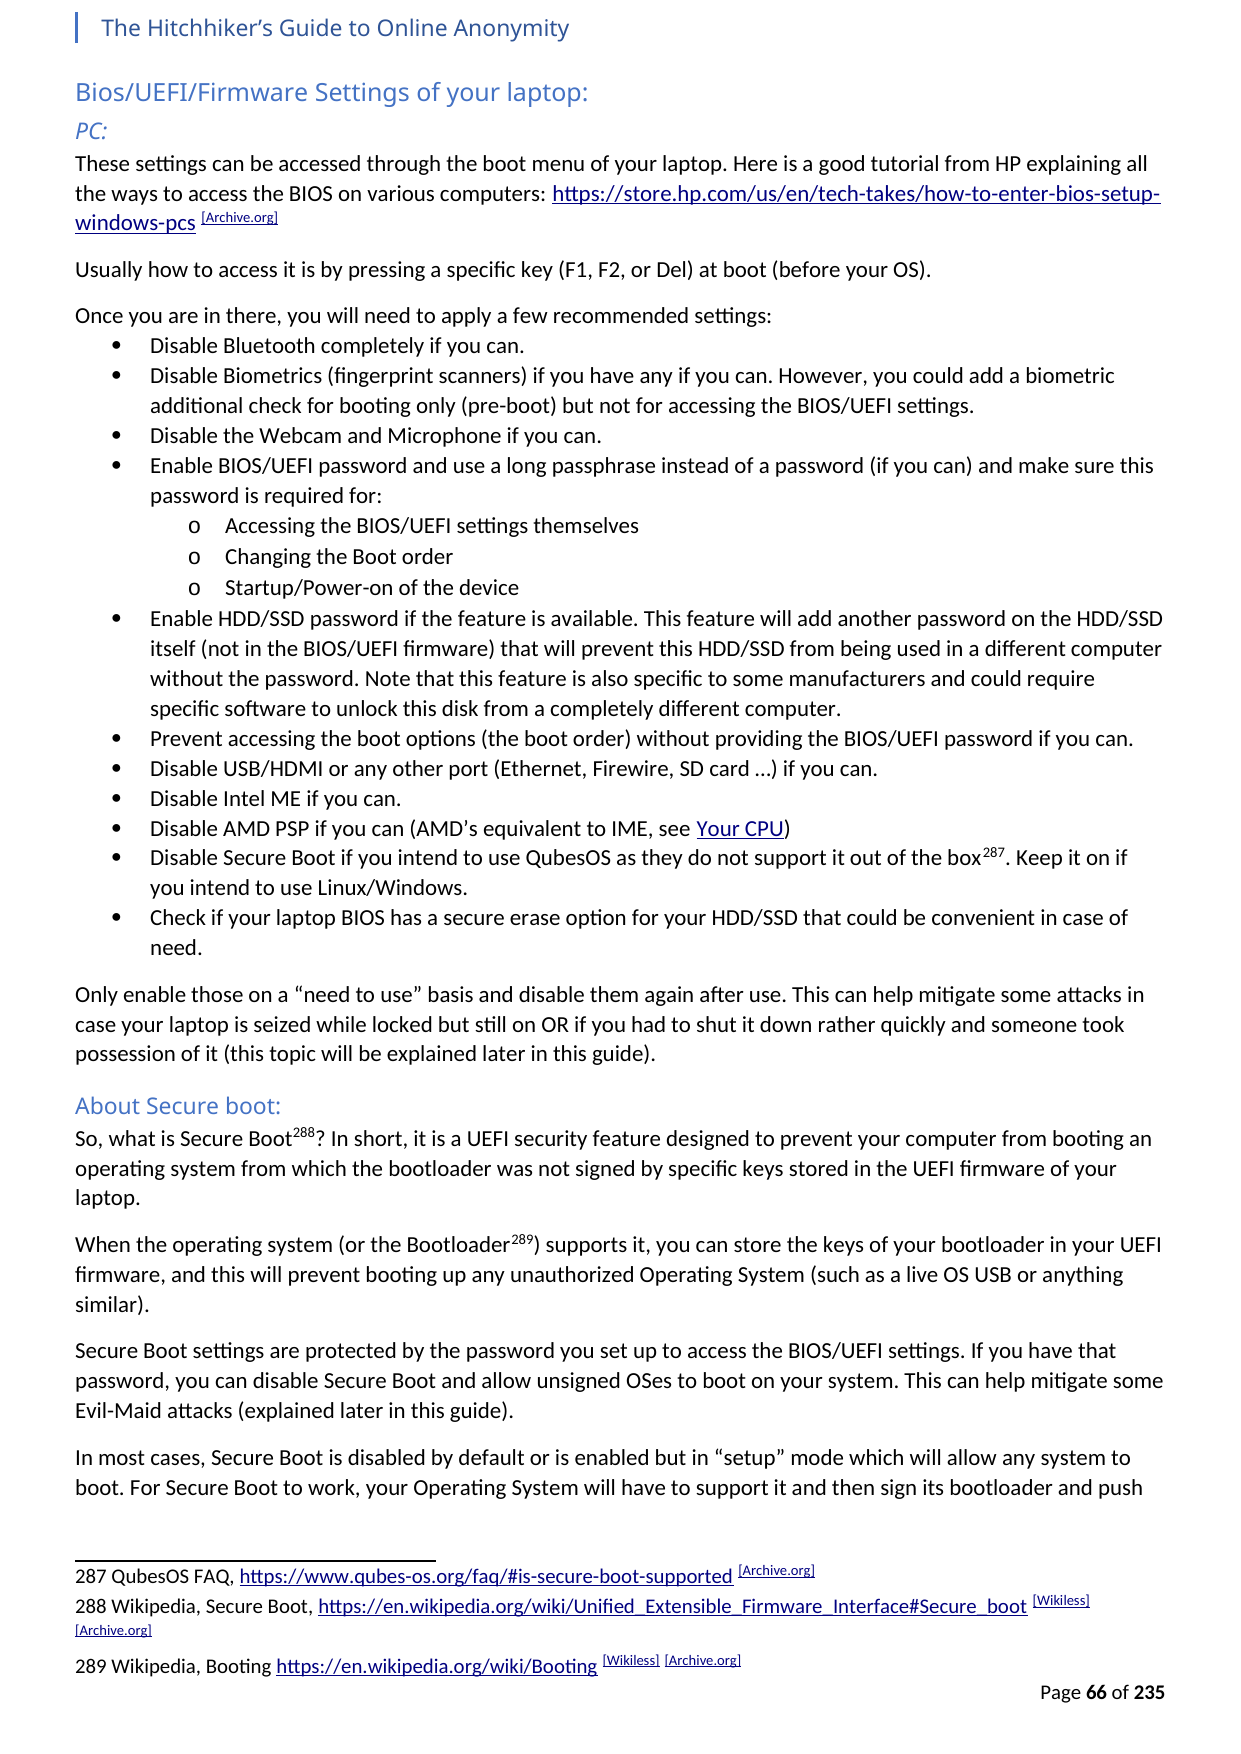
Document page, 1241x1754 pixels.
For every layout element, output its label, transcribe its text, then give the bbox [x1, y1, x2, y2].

list Disable Intel ME if you can. [112, 784, 1165, 812]
list Disable Secure Boot if you intend to use QubesOS as they do not support it out of the box. Keep it on if you intend to use Linux/Windows. [112, 843, 1165, 901]
list Disable the Webcam and Microphone if you can. [112, 421, 1165, 449]
text These settings can be accessed through the boot menu of your laptop. Here is a good tutorial from HP explaining all the ways to access the BIOS on various computers: https://store.hp.com/us/en/tech-takes/how-to-enter-bios-setup-windows-pcs [Archive.org] [75, 149, 1165, 237]
list Accessing the BIOS/UEFI settings themselves [187, 511, 1165, 540]
text In most cases, Secure Boot is disabled by default or is enabled but in “setup” mode which will allow any system to boot. For Secure Boot to work, your Operating System will have to support it and then sign its bootloader and push [75, 1443, 1165, 1501]
text Usually how to access it is by pressing a specific key (F1, F2, or Del) at boot (before your OS). [75, 255, 1165, 283]
text Once you are in there, you will need to apply a few recommended settings: [75, 302, 1165, 330]
text Only enable those on a “need to use” basis and disable them again after use. This can help mitigate some attacks in case your laptop is seized while locked but still on OR if you had to shut it down rather quickly and someone took possession of it (this topic will be explained later in this guide). [75, 980, 1165, 1068]
list Disable USB/HDMI or any other port (Ethernet, Firewire, SD card …) if you can. [112, 754, 1165, 782]
text Wikipedia, Secure Boot, https://en.wikipedia.org/wiki/Unified_Extensible_Firmware_Interface#Secure_boot [Wikiless] [Archive.org] [75, 1591, 1165, 1649]
list Disable Bluetooth completely if you can. [112, 332, 1165, 359]
list Enable BIOS/UEFI password and use a long passphrase instead of a password (if you can) and make sure this password is required for: [112, 451, 1165, 509]
subtitle About Secure boot: [75, 1090, 1165, 1122]
list Enable HDD/SSD password if the feature is available. This feature will add another password on the HDD/SSD itself (not in the BIOS/UEFI firmware) that will prevent this HDD/SSD from being used in a different computer without the password. Note that this feature is also specific to some manufacturers and could require specific software to unlock this disk from a completely different computer. [112, 604, 1165, 722]
text So, what is Secure Boot? In short, it is a UEFI security feature designed to prevent your computer from booting an operating system from which the bootloader was not signed by specific keys stored in the UEFI firmware of your laptop. [75, 1124, 1165, 1212]
list Check if your laptop BIOS has a secure erase option for your HDD/SSD that could be convenient in case of need. [112, 903, 1165, 961]
subtitle Bios/UEFI/Firmware Settings of your laptop: [75, 75, 1165, 109]
text Wikipedia, Booting https://en.wikipedia.org/wiki/Booting [Wikiless] [Archive.org] [75, 1651, 1165, 1679]
list QubesOS FAQ, https://www.qubes-os.org/faq/#is-secure-boot-supported [Archive.org] [75, 1561, 1165, 1589]
list Startup/Power-on of the device [187, 573, 1165, 602]
list Changing the Boot order [187, 542, 1165, 571]
list Prevent accessing the boot options (the boot order) without providing the BIOS/UEFI password if you can. [112, 724, 1165, 752]
subtitle PC: [75, 115, 1165, 147]
list Disable Biometrics (fingerprint scanners) if you have any if you can. However, you could add a biometric additional check for booting only (pre-boot) but not for accessing the BIOS/UEFI settings. [112, 361, 1165, 419]
text Secure Boot settings are protected by the password you set up to access the BIOS/UEFI settings. If you have that password, you can disable Secure Boot and allow unsigned OSes to boot on your system. This can help mitigate some Evil-Maid attacks (explained later in this guide). [75, 1336, 1165, 1424]
text When the operating system (or the Bootloader) supports it, you can store the keys of your bootloader in your UEFI firmware, and this will prevent booting up any unauthorized Operating System (such as a live OS USB or anything similar). [75, 1230, 1165, 1318]
list Disable AMD PSP if you can (AMD’s equivalent to IME, see Your CPU) [112, 814, 1165, 842]
